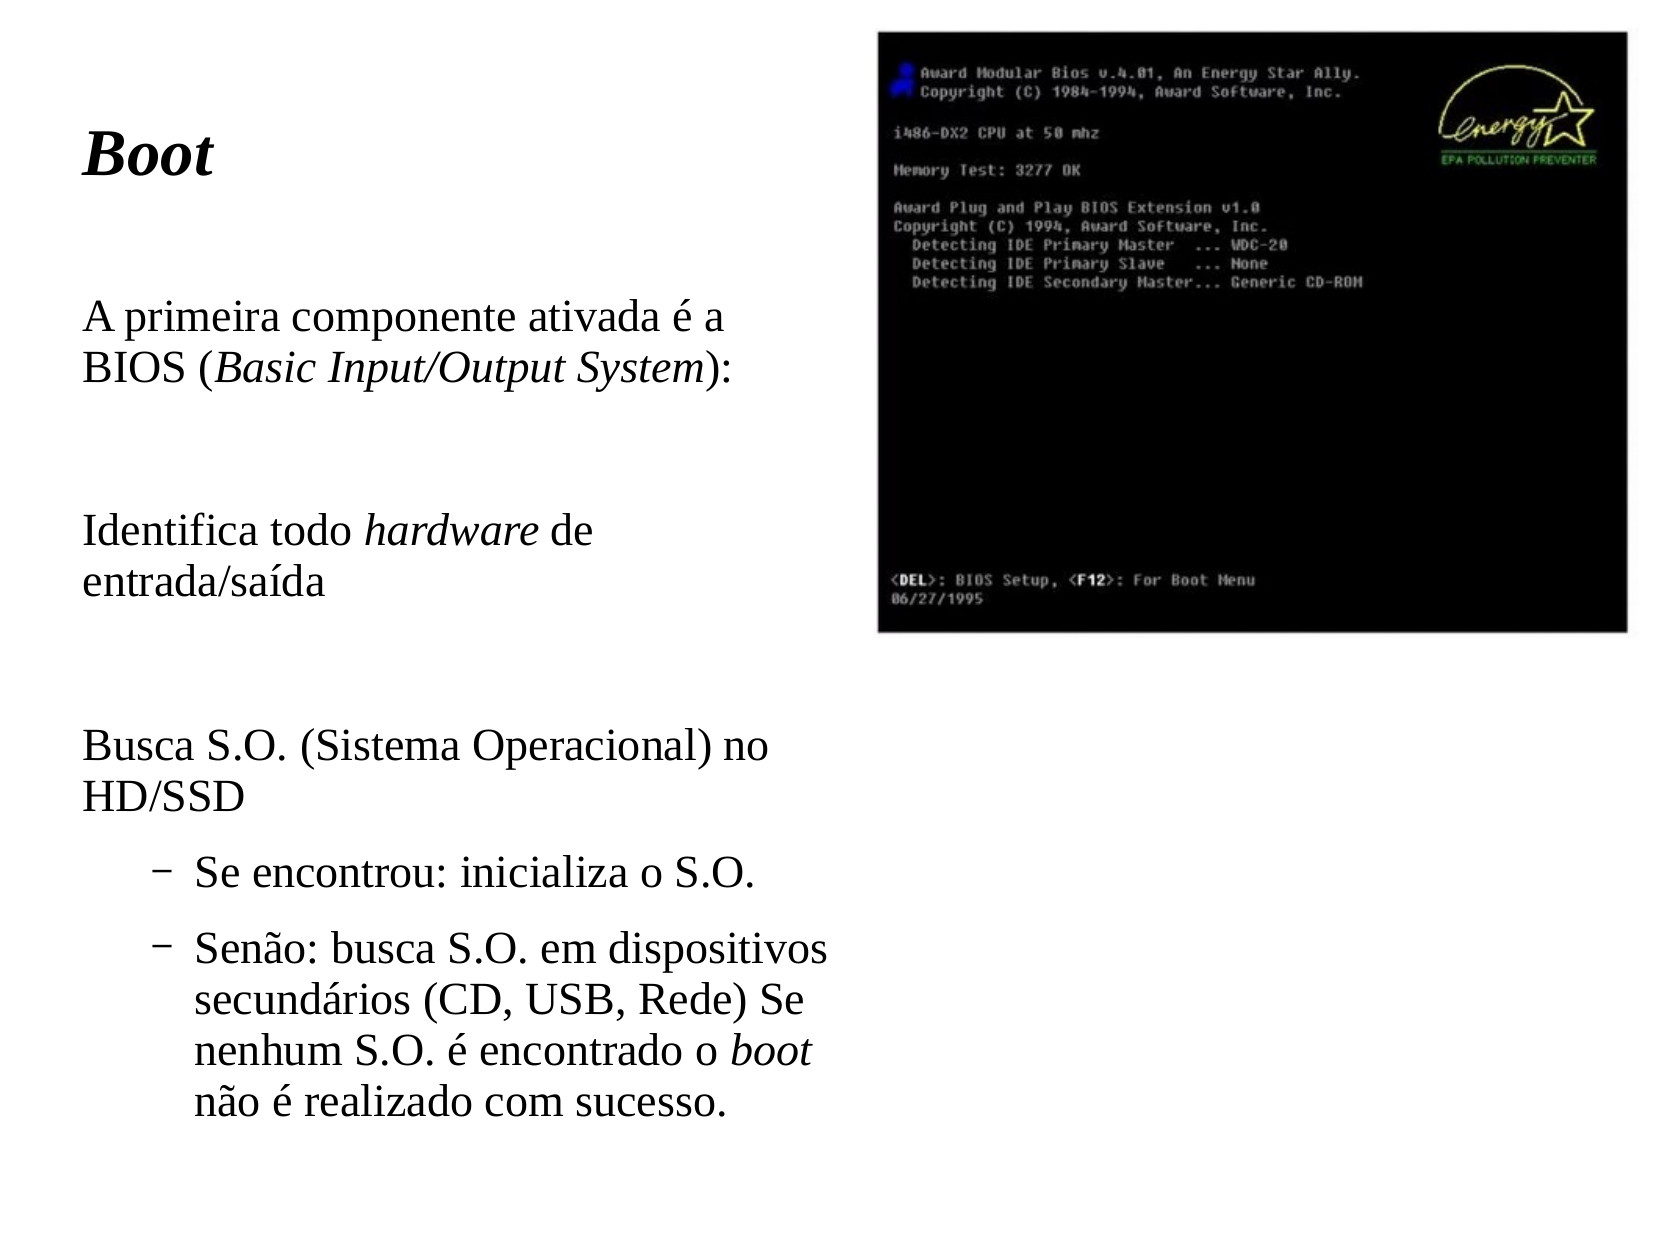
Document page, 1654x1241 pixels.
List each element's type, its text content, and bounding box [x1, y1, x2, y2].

list A primeira componente ativada é a BIOS (Basic Input/Output System): Identifica todo hardware de entrada/saída Busca S.O. (Sistema Operacional) no HD/SSD Se encontrou: inicializa o S.O. Senão: busca S.O. em dispositivos secundários (CD, USB, Rede) Se nenhum S.O. é encontrado o boot não é realizado com sucesso. [82, 290, 839, 1134]
title Boot [82, 49, 874, 257]
picture [874, 28, 1639, 638]
